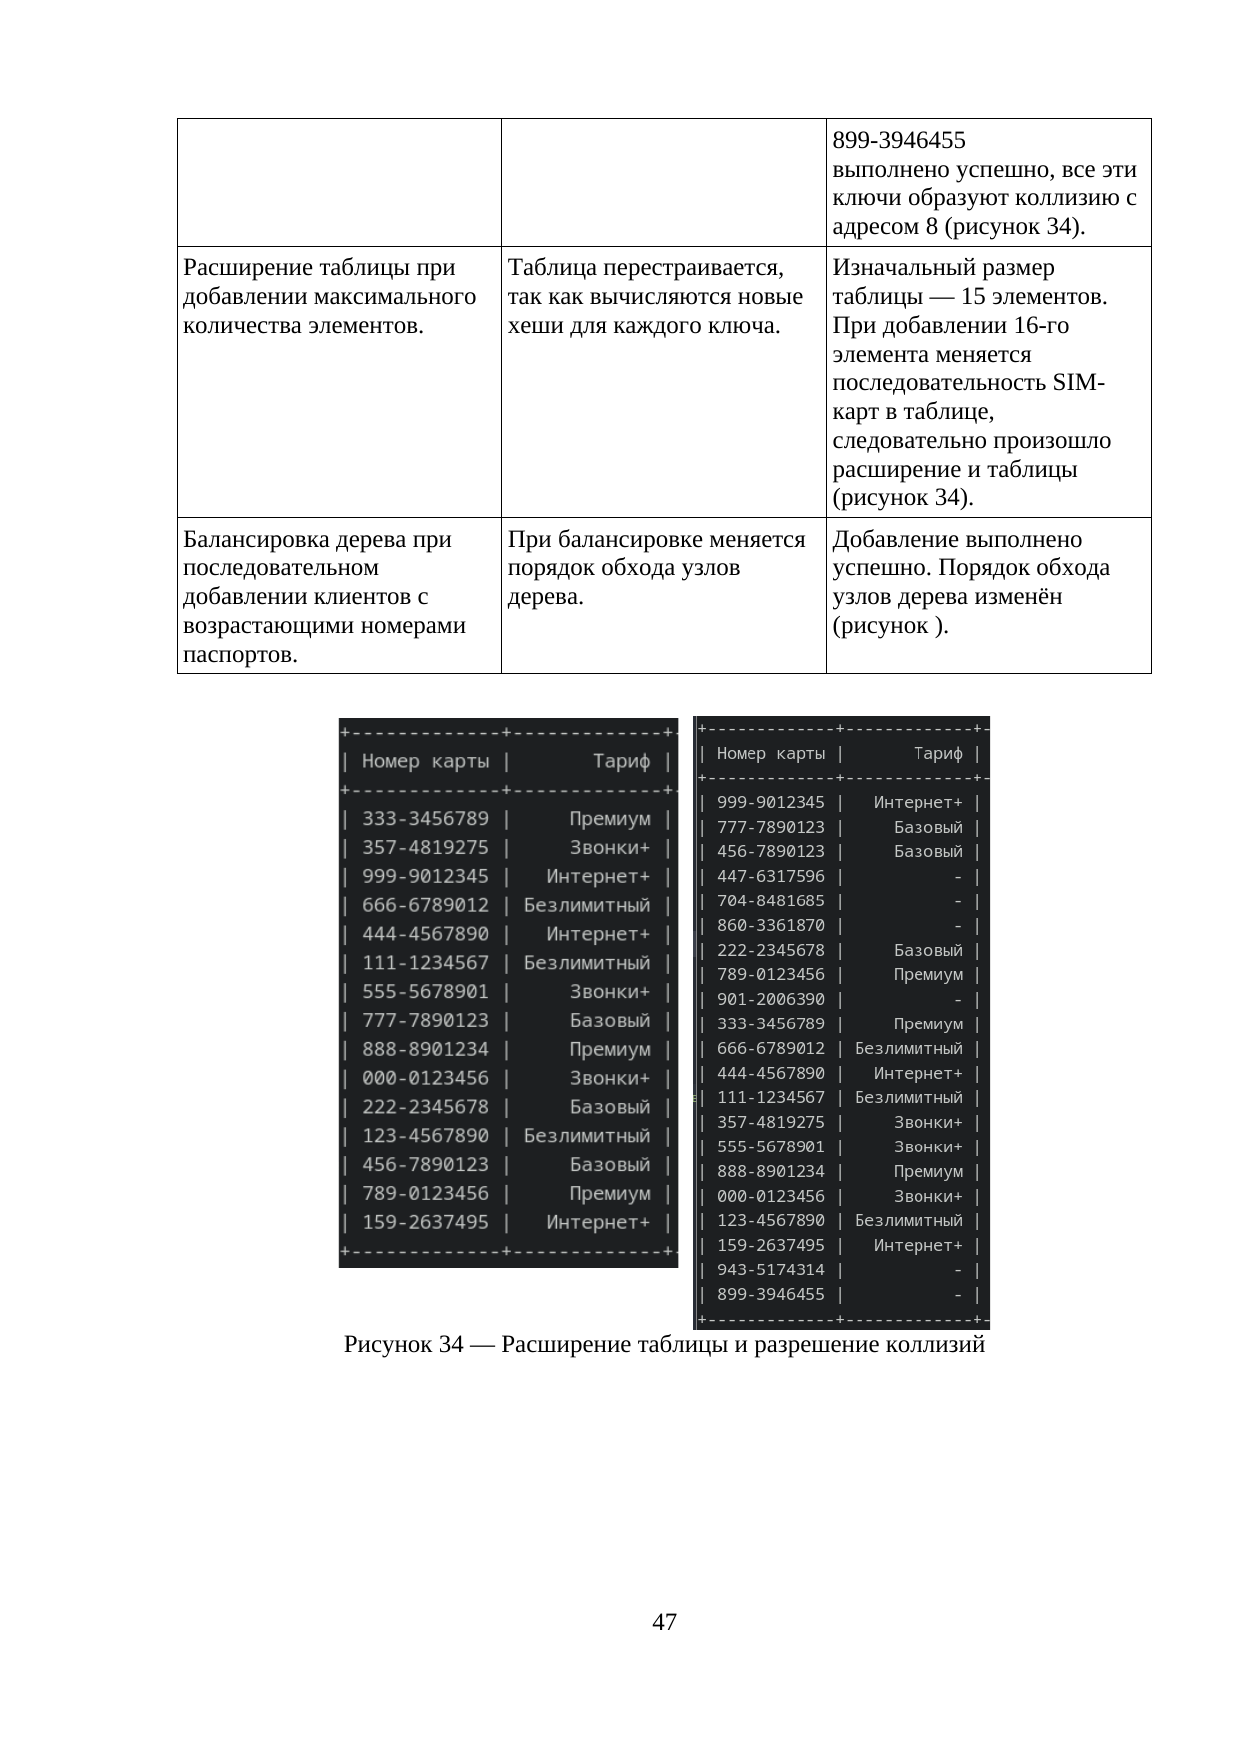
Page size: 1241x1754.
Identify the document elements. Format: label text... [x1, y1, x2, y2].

table_cell Добавление выполнено успешно. Порядок обхода узлов дерева изменён (рисунок ). [827, 518, 1151, 673]
table_cell [178, 119, 501, 246]
picture [693, 716, 991, 1330]
table_cell Изначальный размер таблицы — 15 элементов. При добавлении 16-го элемента меняется последовательность SIM-карт в таблице, следовательно произошло расширение и таблицы (рисунок 34). [827, 247, 1151, 517]
table_cell При балансировке меняется порядок обхода узлов дерева. [502, 518, 826, 673]
picture [338, 718, 679, 1268]
table_cell Расширение таблицы при добавлении максимального количества элементов. [178, 247, 501, 517]
table_cell Балансировка дерева при последовательном добавлении клиентов с возрастающими номерами паспортов. [178, 518, 501, 673]
table_cell Таблица перестраивается, так как вычисляются новые хеши для каждого ключа. [502, 247, 826, 517]
table_cell 899-3946455 выполнено успешно, все эти ключи образуют коллизию с адресом 8 (рисунок 34). [827, 119, 1151, 246]
text Рисунок 34 — Расширение таблицы и разрешение коллизий [177, 703, 1152, 1358]
table_cell [502, 119, 826, 246]
